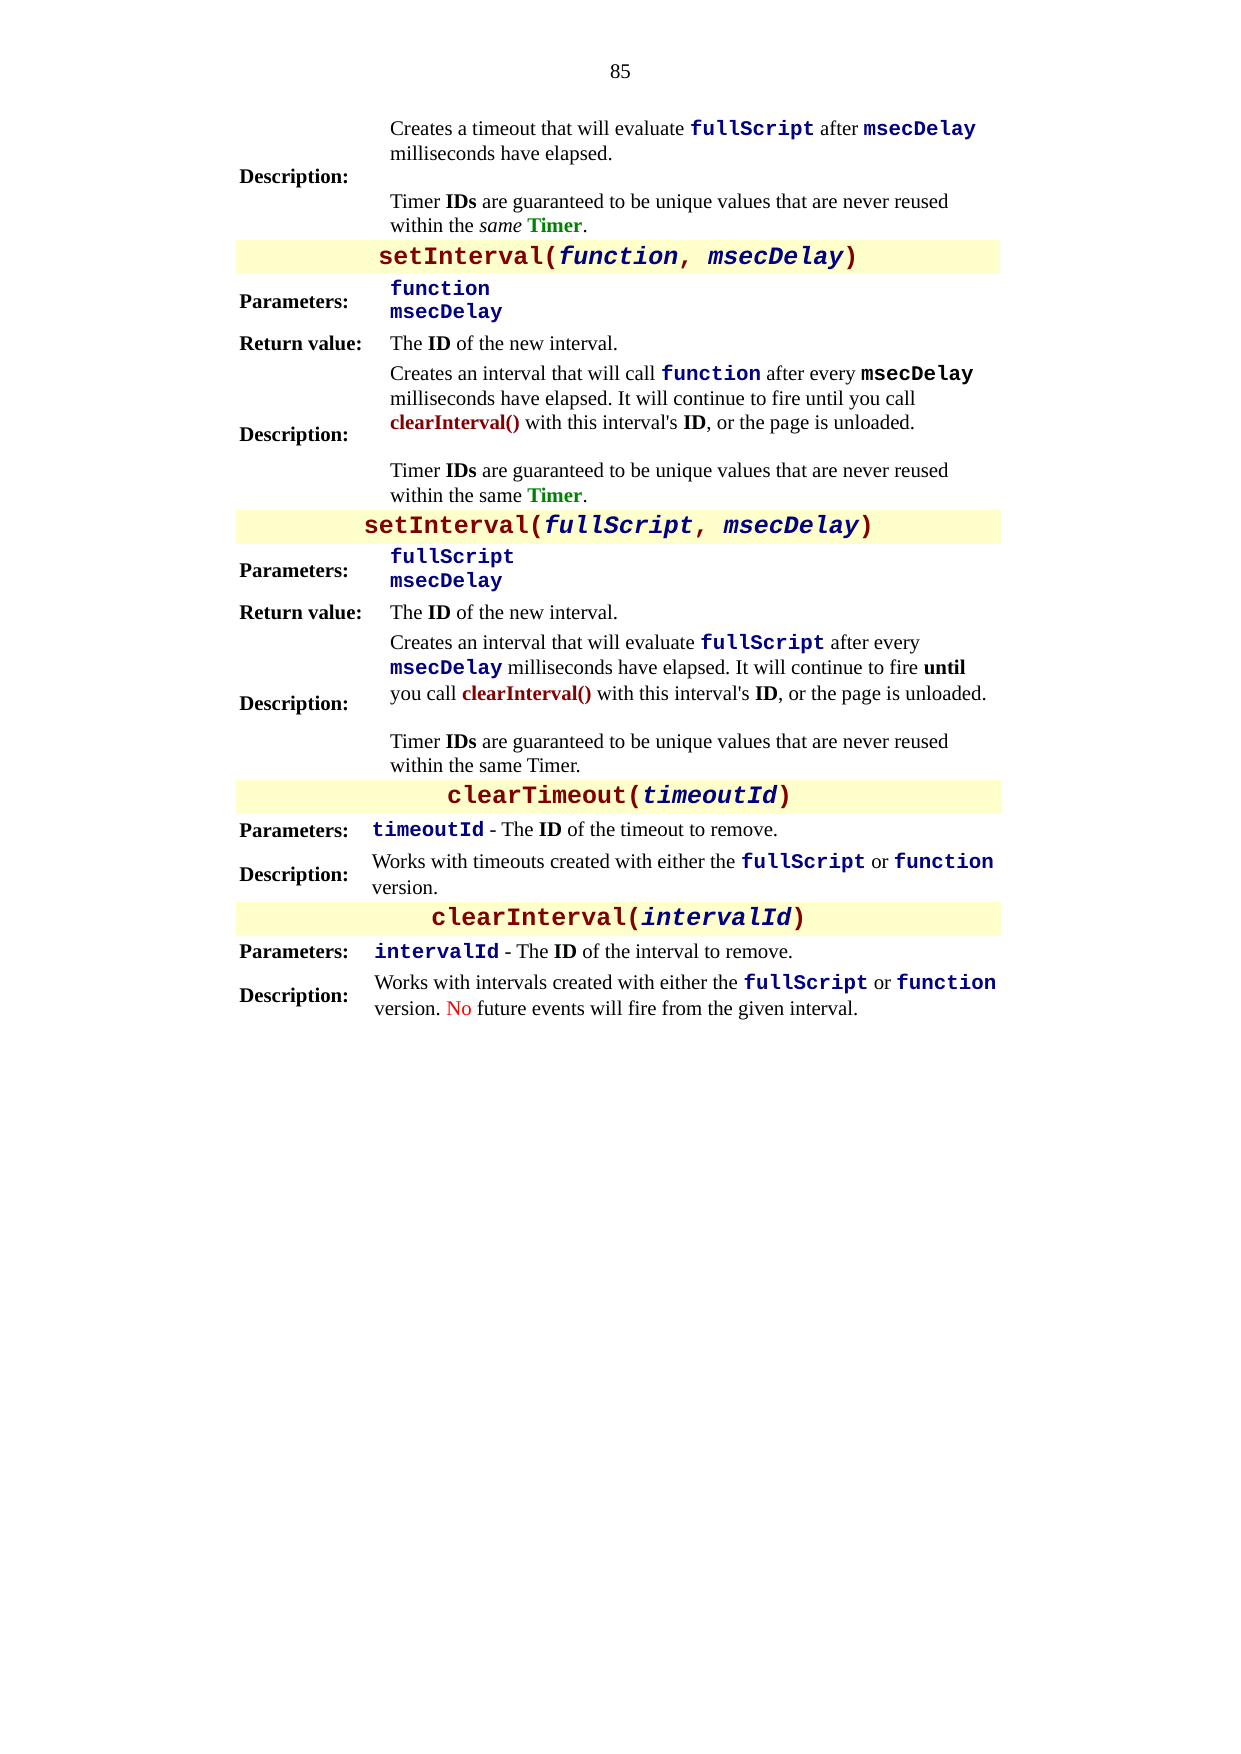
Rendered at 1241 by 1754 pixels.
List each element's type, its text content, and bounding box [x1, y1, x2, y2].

table_cell timeoutId - The ID of the timeout to remove. [369, 814, 1002, 846]
table_cell The ID of the new interval. [387, 328, 1000, 358]
table_cell Description: [236, 113, 387, 240]
table_cell Description: [236, 358, 387, 509]
table_cell Parameters: [236, 275, 387, 328]
table_cell Creates an interval that will call function after every msecDelay milliseconds have elapsed. It will continue to fire until you call clearInterval() with this interval's ID, or the page is unloaded. Timer IDs are guaranteed to be unique values that are never reused within the same Timer. [387, 358, 1000, 509]
table_cell Description: [236, 627, 387, 780]
table_header setInterval(function, msecDelay) [236, 240, 1000, 274]
table_header clearTimeout(timeoutId) [236, 780, 1002, 814]
table_cell Return value: [236, 597, 387, 627]
table_cell Creates a timeout that will evaluate fullScript after msecDelay milliseconds have elapsed. Timer IDs are guaranteed to be unique values that are never reused within the same Timer. [387, 113, 1000, 240]
table_cell function msecDelay [387, 275, 1000, 328]
table_cell Description: [236, 846, 369, 902]
table_cell Description: [236, 967, 371, 1023]
table_cell Parameters: [236, 544, 387, 597]
table_cell intervalId - The ID of the interval to remove. [371, 936, 1001, 967]
table_cell The ID of the new interval. [387, 597, 1001, 627]
table_cell Works with timeouts created with either the fullScript or function version. [369, 846, 1002, 902]
table_cell fullScript msecDelay [387, 544, 1001, 597]
table_cell Parameters: [236, 936, 371, 967]
table_cell Creates an interval that will evaluate fullScript after every msecDelay milliseconds have elapsed. It will continue to fire until you call clearInterval() with this interval's ID, or the page is unloaded. Timer IDs are guaranteed to be unique values that are never reused within the same Timer. [387, 627, 1001, 780]
table_header setInterval(fullScript, msecDelay) [236, 510, 1001, 544]
table_cell Return value: [236, 328, 387, 358]
table_header clearInterval(intervalId) [236, 902, 1001, 936]
table_cell Works with intervals created with either the fullScript or function version. No future events will fire from the given interval. [371, 967, 1001, 1023]
table_cell Parameters: [236, 814, 369, 846]
